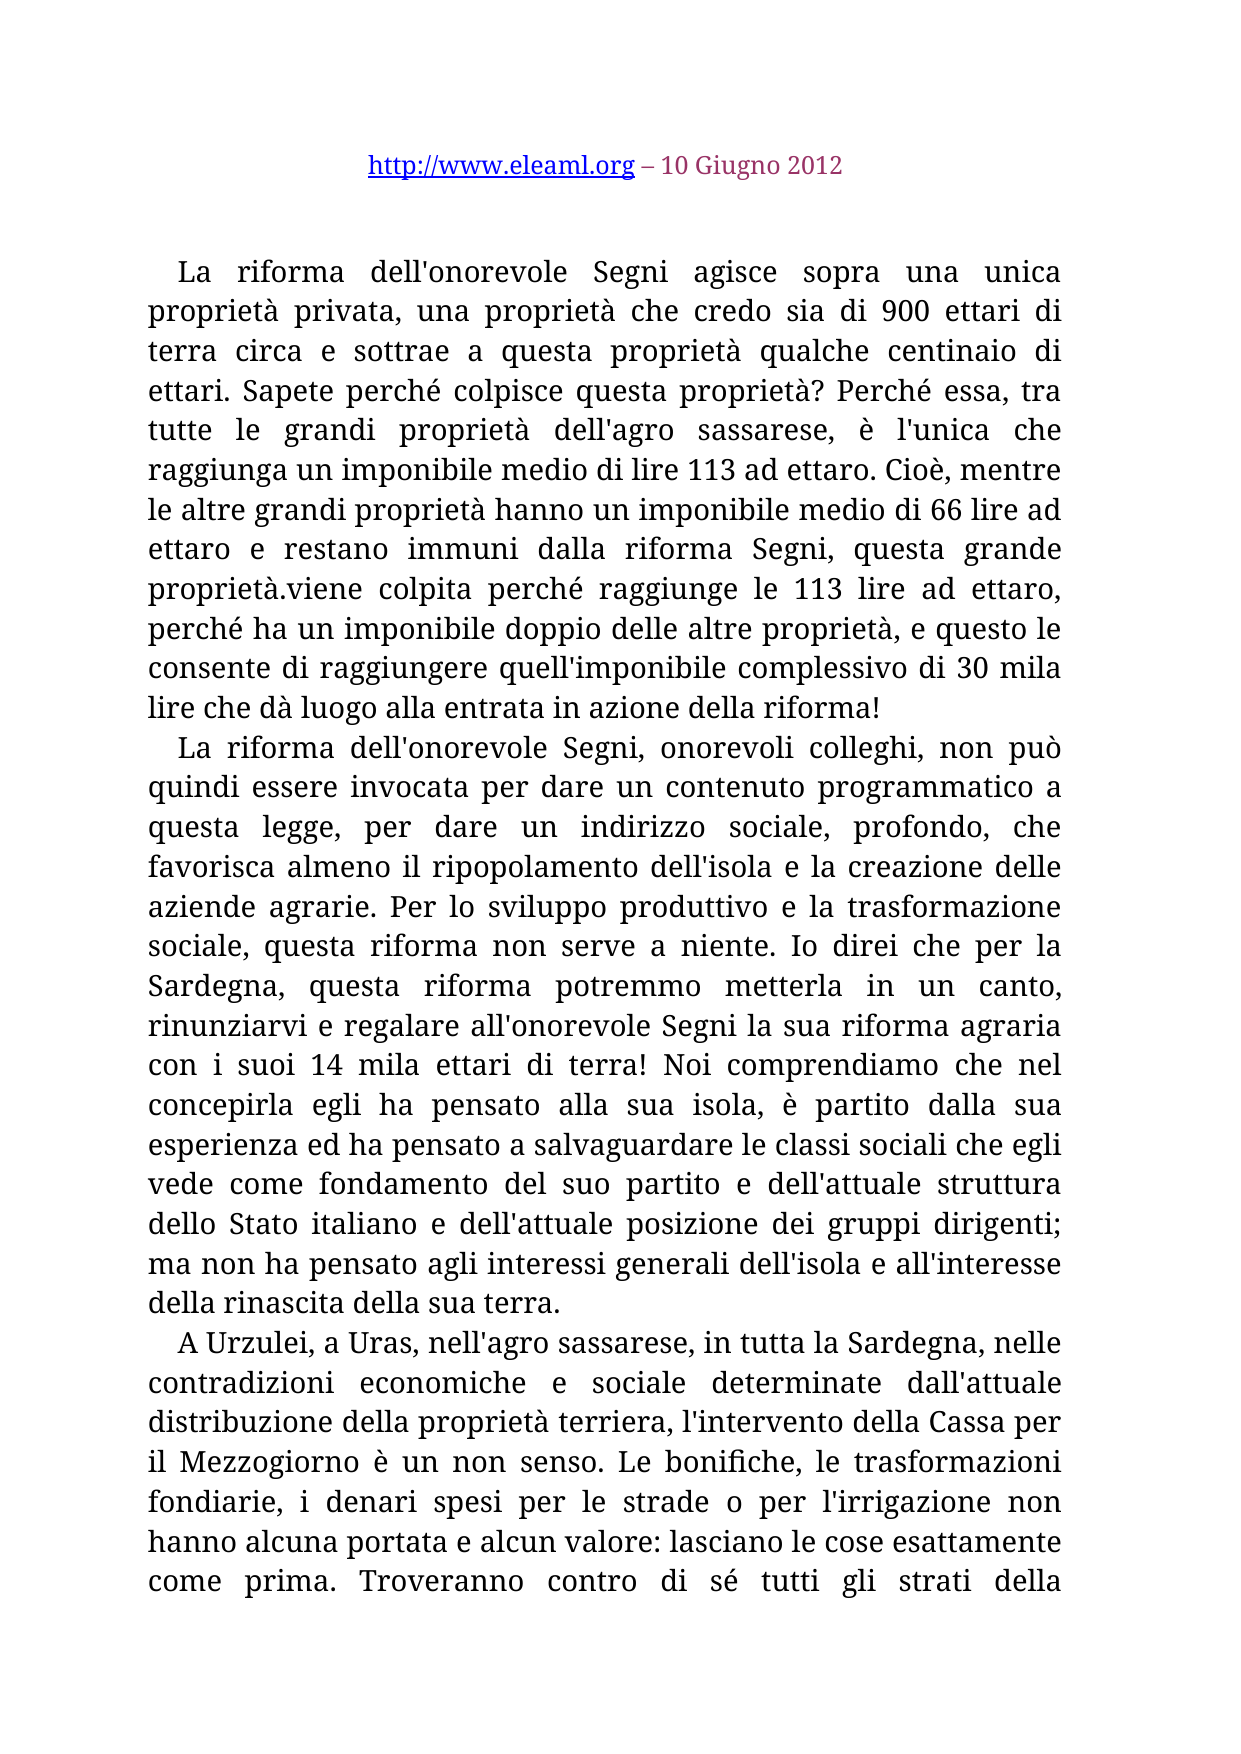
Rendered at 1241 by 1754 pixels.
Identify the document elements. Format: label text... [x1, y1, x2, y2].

text A Urzulei, a Uras, nell'agro sassarese, in tutta la Sardegna, nelle contradizioni economiche e sociale determinate dall'attuale distribuzione della proprietà terriera, l'intervento della Cassa per il Mezzogiorno è un non senso. Le bonifiche, le trasformazioni fondiarie, i denari spesi per le strade o per l'irrigazione non hanno alcuna portata e alcun valore: lasciano le cose esattamente come prima. Troveranno contro di sé tutti gli strati della [148, 1322, 1063, 1600]
text La riforma dell'onorevole Segni agisce sopra una unica proprietà privata, una proprietà che credo sia di 900 ettari di terra circa e sottrae a questa proprietà qualche centinaio di ettari. Sapete perché colpisce questa proprietà? Perché essa, tra tutte le grandi proprietà dell'agro sassarese, è l'unica che raggiunga un imponibile medio di lire 113 ad ettaro. Cioè, mentre le altre grandi proprietà hanno un imponibile medio di 66 lire ad ettaro e restano immuni dalla riforma Segni, questa grande proprietà.viene colpita perché raggiunge le 113 lire ad ettaro, perché ha un imponibile doppio delle altre proprietà, e questo le consente di raggiungere quell'imponibile complessivo di 30 mila lire che dà luogo alla entrata in azione della riforma! [148, 251, 1063, 727]
text La riforma dell'onorevole Segni, onorevoli colleghi, non può quindi essere invocata per dare un contenuto programmatico a questa legge, per dare un indirizzo sociale, profondo, che favorisca almeno il ripopolamento dell'isola e la creazione delle aziende agrarie. Per lo sviluppo produttivo e la trasformazione sociale, questa riforma non serve a niente. Io direi che per la Sardegna, questa riforma potremmo metterla in un canto, rinunziarvi e regalare all'onorevole Segni la sua riforma agraria con i suoi 14 mila ettari di terra! Noi comprendiamo che nel concepirla egli ha pensato alla sua isola, è partito dalla sua esperienza ed ha pensato a salvaguardare le classi sociali che egli vede come fondamento del suo partito e dell'attuale struttura dello Stato italiano e dell'attuale posizione dei gruppi dirigenti; ma non ha pensato agli interessi generali dell'isola e all'interesse della rinascita della sua terra. [148, 727, 1063, 1322]
